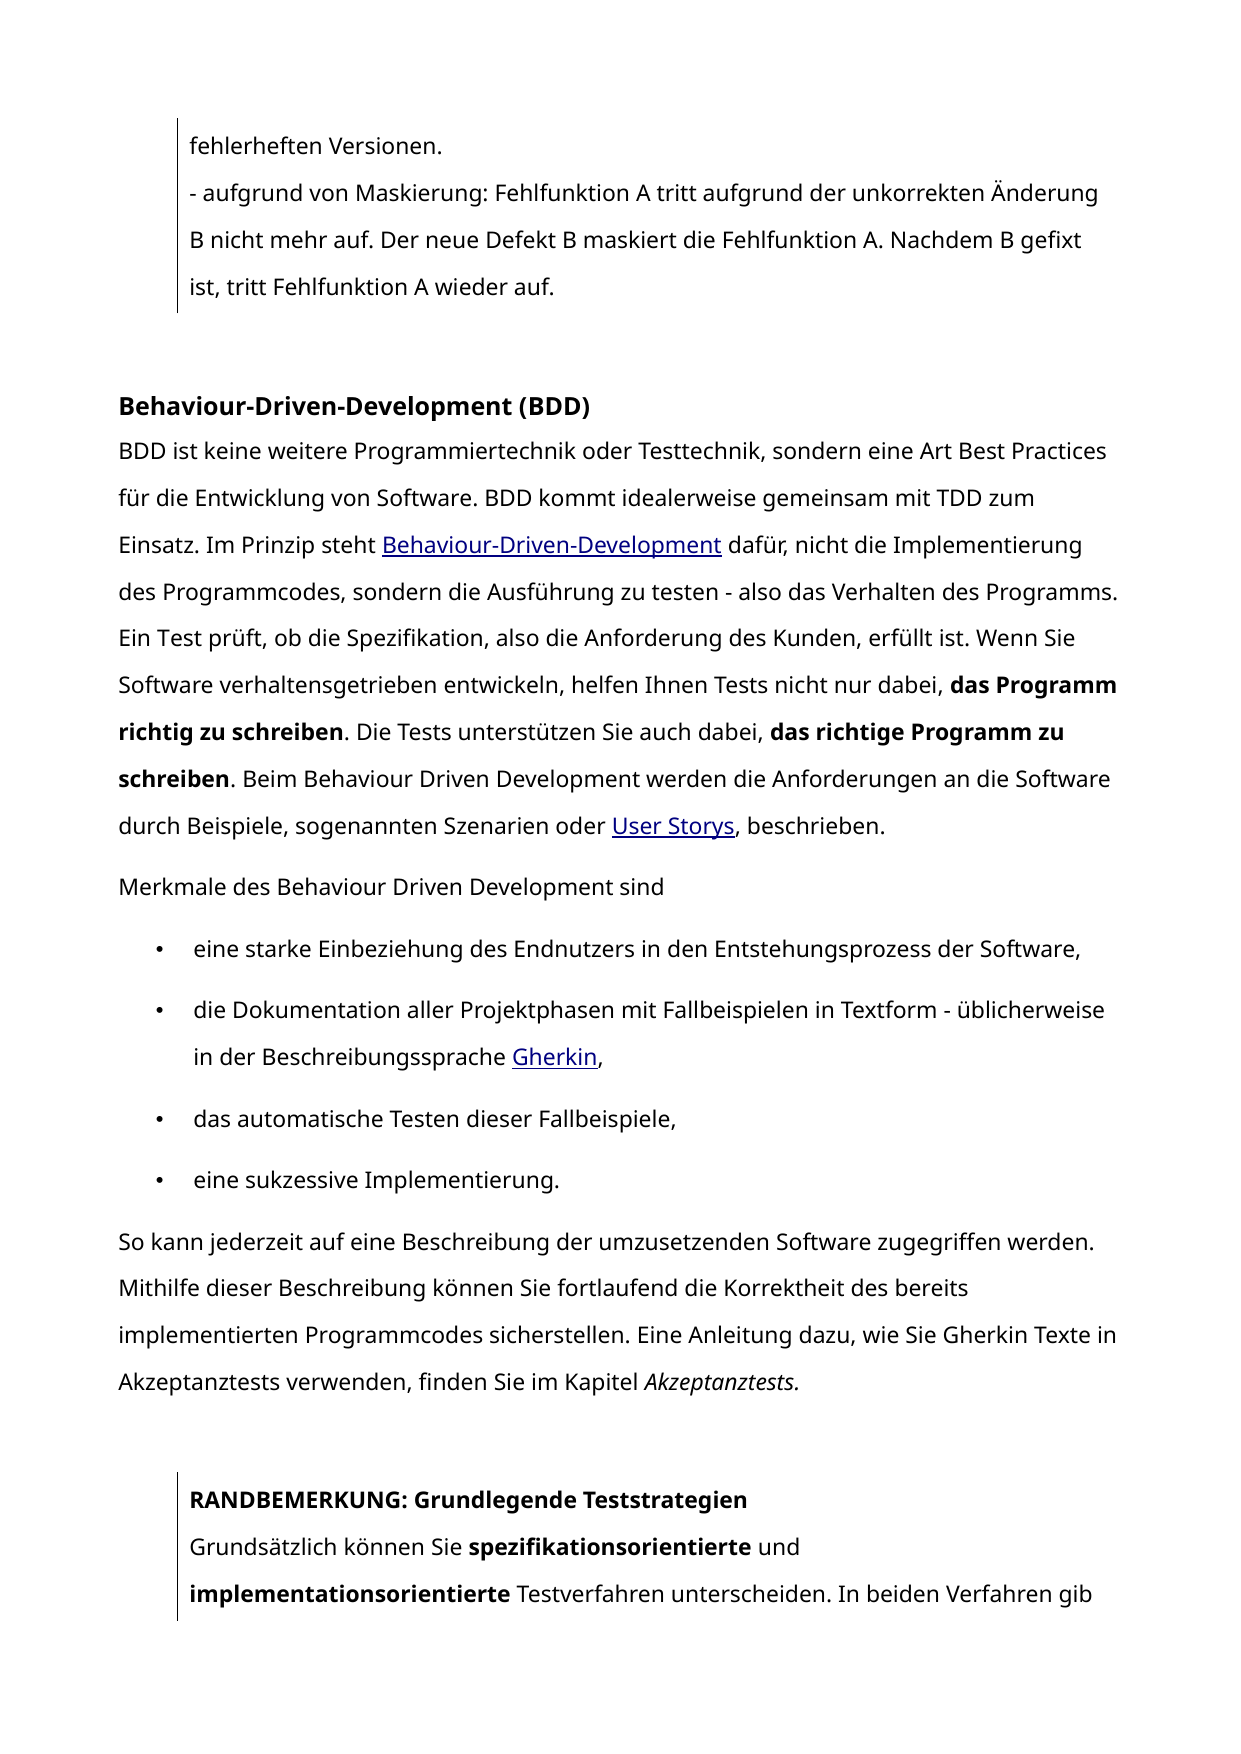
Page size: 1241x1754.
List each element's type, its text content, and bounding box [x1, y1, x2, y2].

text RANDBEMERKUNG: Grundlegende Teststrategien Grundsätzlich können Sie spezifikationsorientierte und implementationsorientierte Testverfahren unterscheiden. In beiden Verfahren gib [178, 1472, 1122, 1621]
list das automatische Testen dieser Fallbeispiele, [156, 1102, 1122, 1134]
list eine starke Einbeziehung des Endnutzers in den Entstehungsprozess der Software, [156, 933, 1122, 964]
text So kann jederzeit auf eine Beschreibung der umzusetzenden Software zugegriffen werden. Mithilfe dieser Beschreibung können Sie fortlaufend die Korrektheit des bereits implementierten Programmcodes sicherstellen. Eine Anleitung dazu, wie Sie Gherkin Texte in Akzeptanztests verwenden, finden Sie im Kapitel Akzeptanztests. [118, 1225, 1122, 1397]
subtitle Behaviour-Driven-Development (BDD) [118, 388, 1122, 422]
text fehlerheften Versionen. - aufgrund von Maskierung: Fehlfunktion A tritt aufgrund der unkorrekten Änderung B nicht mehr auf. Der neue Defekt B maskiert die Fehlfunktion A. Nachdem B gefixt ist, tritt Fehlfunktion A wieder auf. [178, 118, 1122, 313]
text BDD ist keine weitere Programmiertechnik oder Testtechnik, sondern eine Art Best Practices für die Entwicklung von Software. BDD kommt idealerweise gemeinsam mit TDD zum Einsatz. Im Prinzip steht Behaviour-Driven-Development dafür, nicht die Implementierung des Programmcodes, sondern die Ausführung zu testen - also das Verhalten des Programms. Ein Test prüft, ob die Spezifikation, also die Anforderung des Kunden, erfüllt ist. Wenn Sie Software verhaltensgetrieben entwickeln, helfen Ihnen Tests nicht nur dabei, das Programm richtig zu schreiben. Die Tests unterstützen Sie auch dabei, das richtige Programm zu schreiben. Beim Behaviour Driven Development werden die Anforderungen an die Software durch Beispiele, sogenannten Szenarien oder User Storys, beschrieben. [118, 435, 1122, 841]
text Merkmale des Behaviour Driven Development sind [118, 871, 1122, 902]
list die Dokumentation aller Projektphasen mit Fallbeispielen in Textform - üblicherweise in der Beschreibungssprache Gherkin, [156, 994, 1122, 1072]
list eine sukzessive Implementierung. [156, 1164, 1122, 1195]
